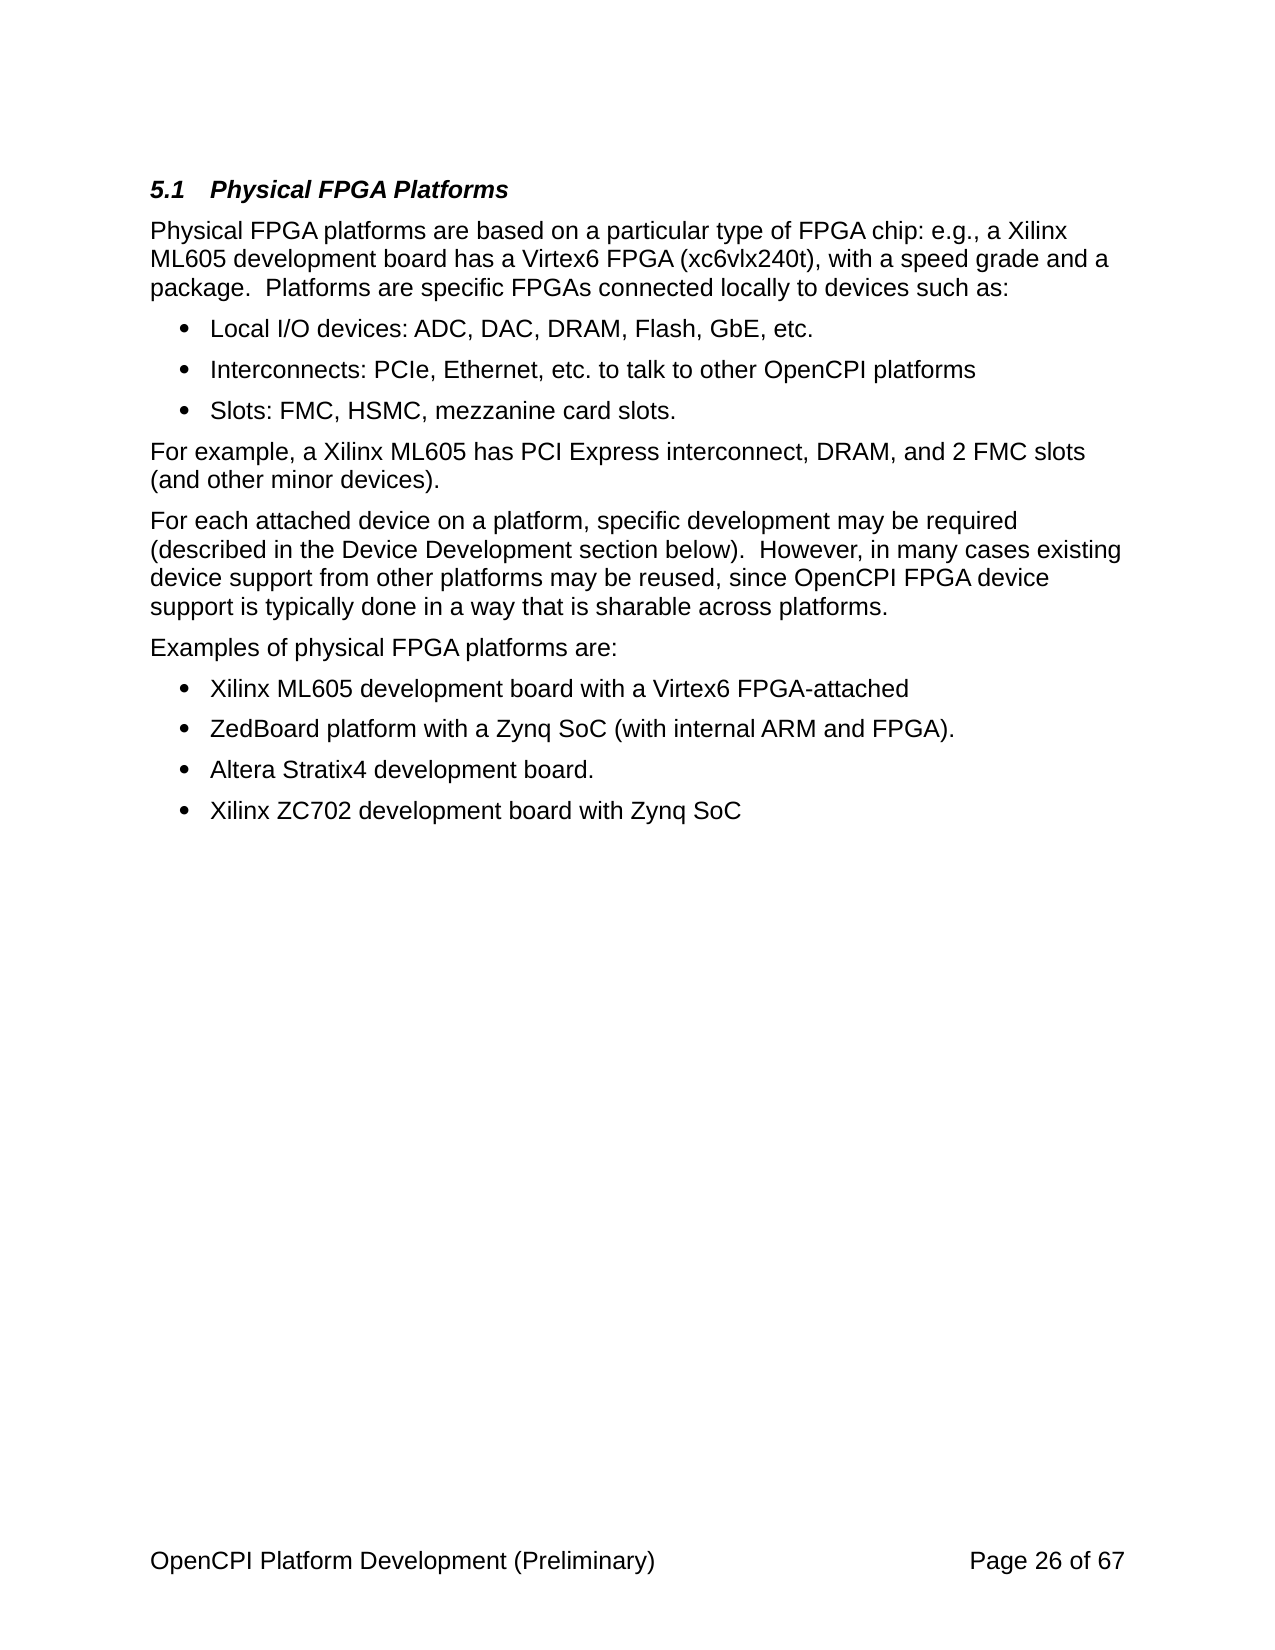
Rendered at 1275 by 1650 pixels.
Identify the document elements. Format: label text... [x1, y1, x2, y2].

list Xilinx ML605 development board with a Virtex6 FPGA-attached [180, 674, 1125, 702]
list Local I/O devices: ADC, DAC, DRAM, Flash, GbE, etc. [180, 314, 1125, 343]
list ZedBoard platform with a Zynq SoC (with internal ARM and FPGA). [180, 714, 1125, 743]
text For each attached device on a platform, specific development may be required (described in the Device Development section below). However, in many cases existing device support from other platforms may be reused, since OpenCPI FPGA device support is typically done in a way that is sharable across platforms. [150, 506, 1125, 621]
list Xilinx ZC702 development board with Zynq SoC [180, 796, 1125, 825]
subtitle Physical FPGA Platforms [150, 175, 1125, 204]
text Examples of physical FPGA platforms are: [150, 633, 1125, 662]
text For example, a Xilinx ML605 has PCI Express interconnect, DRAM, and 2 FMC slots (and other minor devices). [150, 436, 1125, 494]
text Physical FPGA platforms are based on a particular type of FPGA chip: e.g., a Xilinx ML605 development board has a Virtex6 FPGA (xc6vlx240t), with a speed grade and a package. Platforms are specific FPGAs connected locally to devices such as: [150, 216, 1125, 302]
list Slots: FMC, HSMC, mezzanine card slots. [180, 396, 1125, 424]
list Interconnects: PCIe, Ethernet, etc. to talk to other OpenCPI platforms [180, 355, 1125, 384]
list Altera Stratix4 development board. [180, 755, 1125, 784]
